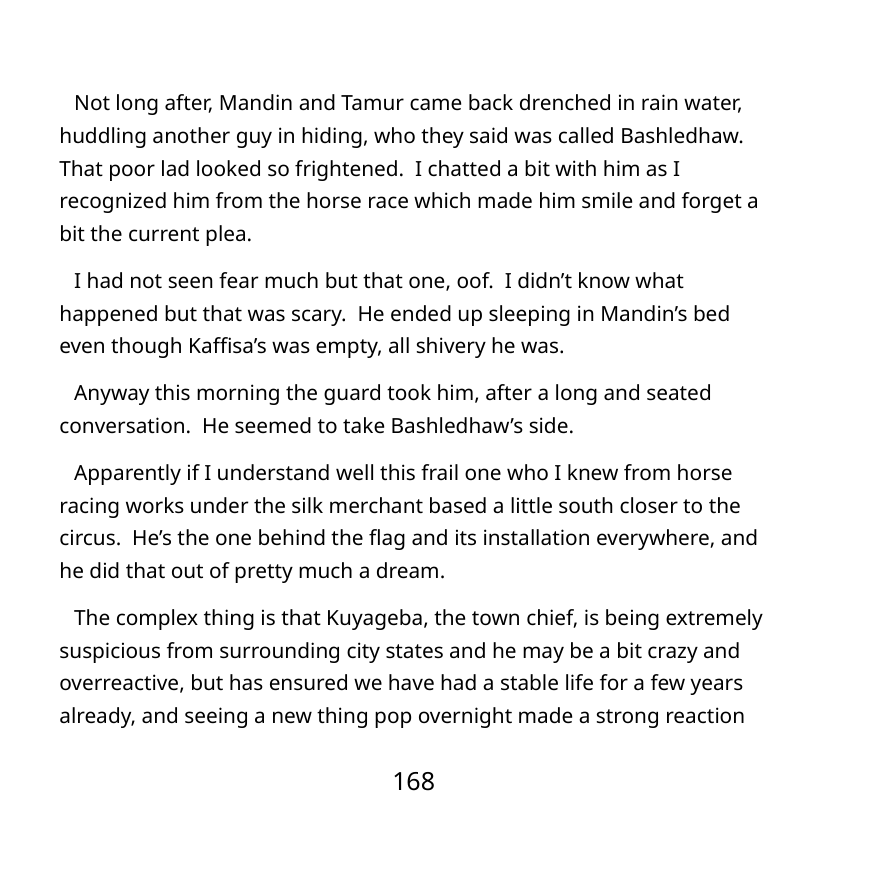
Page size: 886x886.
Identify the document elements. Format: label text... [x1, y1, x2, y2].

text I had not seen fear much but that one, oof. I didn’t know what happened but that was scary. He ended up sleeping in Mandin’s bed even though Kaffisa’s was empty, all shivery he was. [59, 266, 768, 360]
text Anyway this morning the guard took him, after a long and seated conversation. He seemed to take Bashledhaw’s side. [59, 378, 768, 439]
text Not long after, Mandin and Tamur came back drenched in rain water, huddling another guy in hiding, who they said was called Bashledhaw. That poor lad looked so frightened. I chatted a bit with him as I recognized him from the horse race which made him smile and forget a bit the current plea. [59, 88, 768, 247]
text Apparently if I understand well this frail one who I knew from horse racing works under the silk merchant based a little south closer to the circus. He’s the one behind the flag and its installation everywhere, and he did that out of pretty much a dream. [59, 458, 768, 584]
text The complex thing is that Kuyageba, the town chief, is being extremely suspicious from surrounding city states and he may be a bit crazy and overreactive, but has ensured we have had a stable life for a few years already, and seeing a new thing pop overnight made a strong reaction [59, 603, 768, 729]
